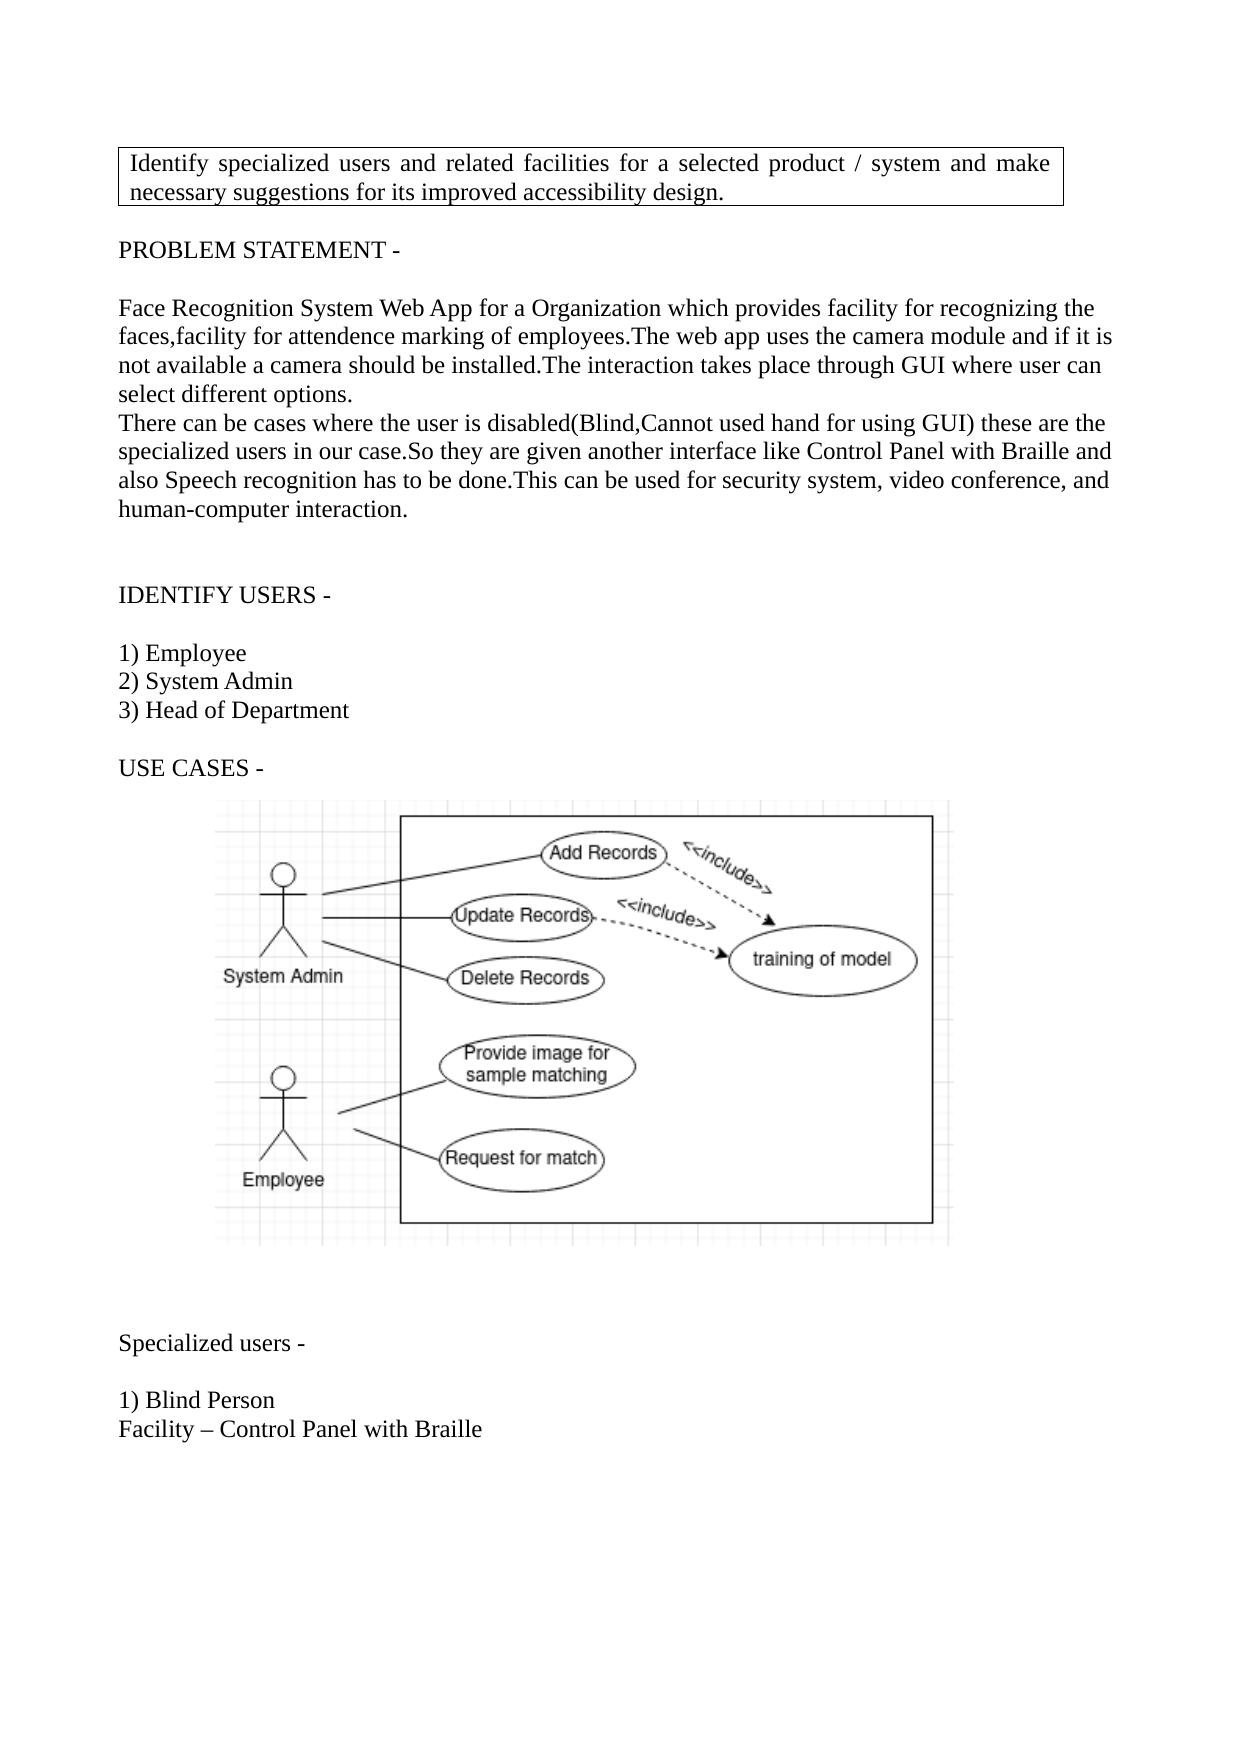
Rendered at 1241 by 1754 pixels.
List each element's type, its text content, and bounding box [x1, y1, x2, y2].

text USE CASES - [118, 753, 1122, 781]
table_header Identify specialized users and related facilities for a selected product / system and make necessary suggestions for its improved accessibility design. [119, 148, 1063, 205]
text There can be cases where the user is disabled(Blind,Cannot used hand for using GUI) these are the specialized users in our case.So they are given another interface like Control Panel with Braille and also Speech recognition has to be done.This can be used for security system, video conference, and human-computer interaction. [118, 408, 1122, 523]
text PROBLEM STATEMENT - [118, 235, 1122, 264]
text Specialized users - [118, 1328, 1122, 1356]
text 1) Blind Person [118, 1385, 1122, 1414]
text Facility – Control Panel with Braille [118, 1414, 1122, 1443]
text 1) Employee [118, 638, 1122, 666]
text 3) Head of Department [118, 695, 1122, 724]
picture [214, 800, 954, 1246]
text Face Recognition System Web App for a Organization which provides facility for recognizing the faces,facility for attendence marking of employees.The web app uses the camera module and if it is not available a camera should be installed.The interaction takes place through GUI where user can select different options. [118, 293, 1122, 408]
text 2) System Admin [118, 666, 1122, 695]
text IDENTIFY USERS - [118, 580, 1122, 609]
